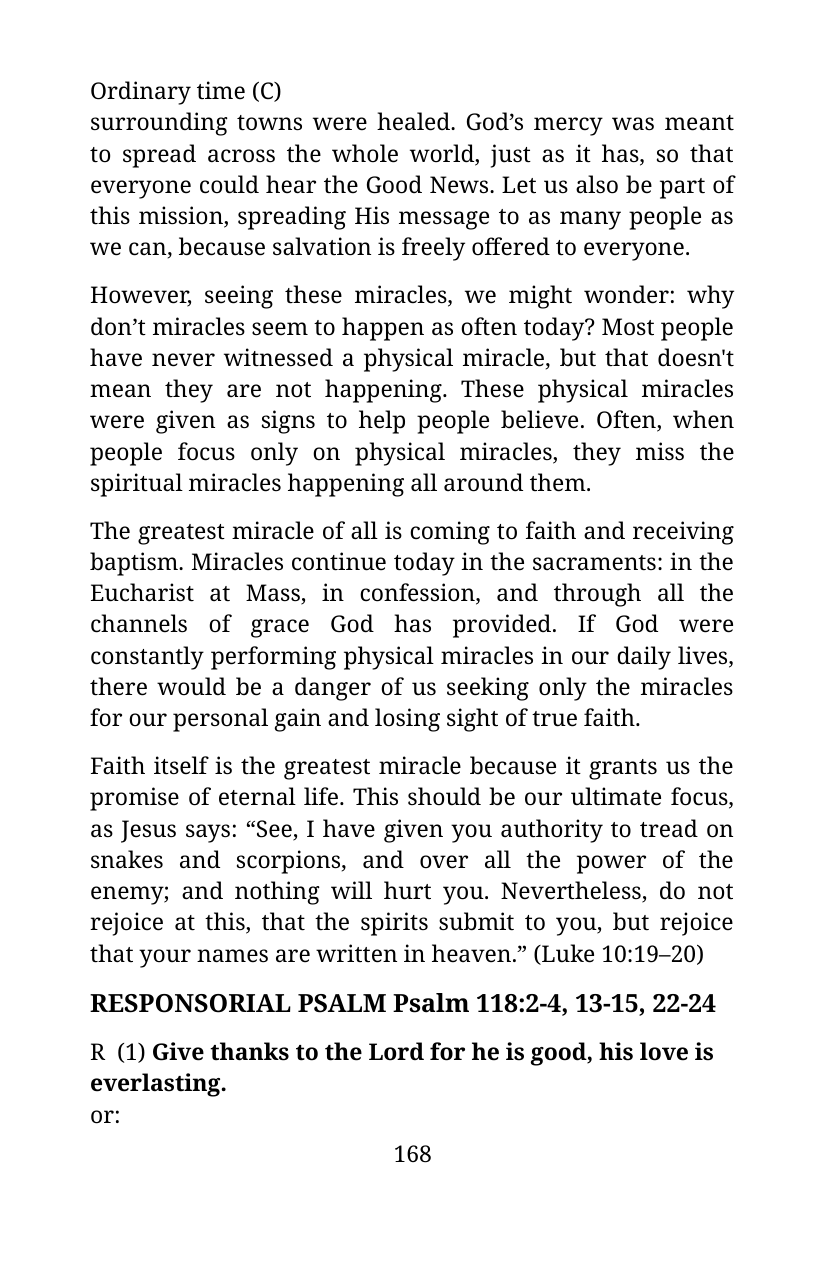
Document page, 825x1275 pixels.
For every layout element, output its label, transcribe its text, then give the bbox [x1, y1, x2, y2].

text The greatest miracle of all is coming to faith and receiving baptism. Miracles continue today in the sacraments: in the Eucharist at Mass, in confession, and through all the channels of grace God has provided. If God were constantly performing physical miracles in our daily lives, there would be a danger of us seeking only the miracles for our personal gain and losing sight of true faith. [90, 514, 735, 733]
text Faith itself is the greatest miracle because it grants us the promise of eternal life. This should be our ultimate focus, as Jesus says: “See, I have given you authority to tread on snakes and scorpions, and over all the power of the enemy; and nothing will hurt you. Nevertheless, do not rejoice at this, that the spirits submit to you, but rejoice that your names are written in heaven.” (Luke 10:19–20) [90, 750, 735, 969]
text R (1) Give thanks to the Lord for he is good, his love is everlasting. or: [90, 1036, 735, 1130]
text RESPONSORIAL PSALM Psalm 118:2-4, 13-15, 22-24 [90, 985, 735, 1019]
text However, seeing these miracles, we might wonder: why don’t miracles seem to happen as often today? Most people have never witnessed a physical miracle, but that doesn't mean they are not happening. These physical miracles were given as signs to help people believe. Often, when people focus only on physical miracles, they miss the spiritual miracles happening all around them. [90, 279, 735, 498]
text surrounding towns were healed. God’s mercy was meant to spread across the whole world, just as it has, so that everyone could hear the Good News. Let us also be part of this mission, spreading His message to as many people as we can, because salvation is freely offered to everyone. [90, 106, 735, 262]
